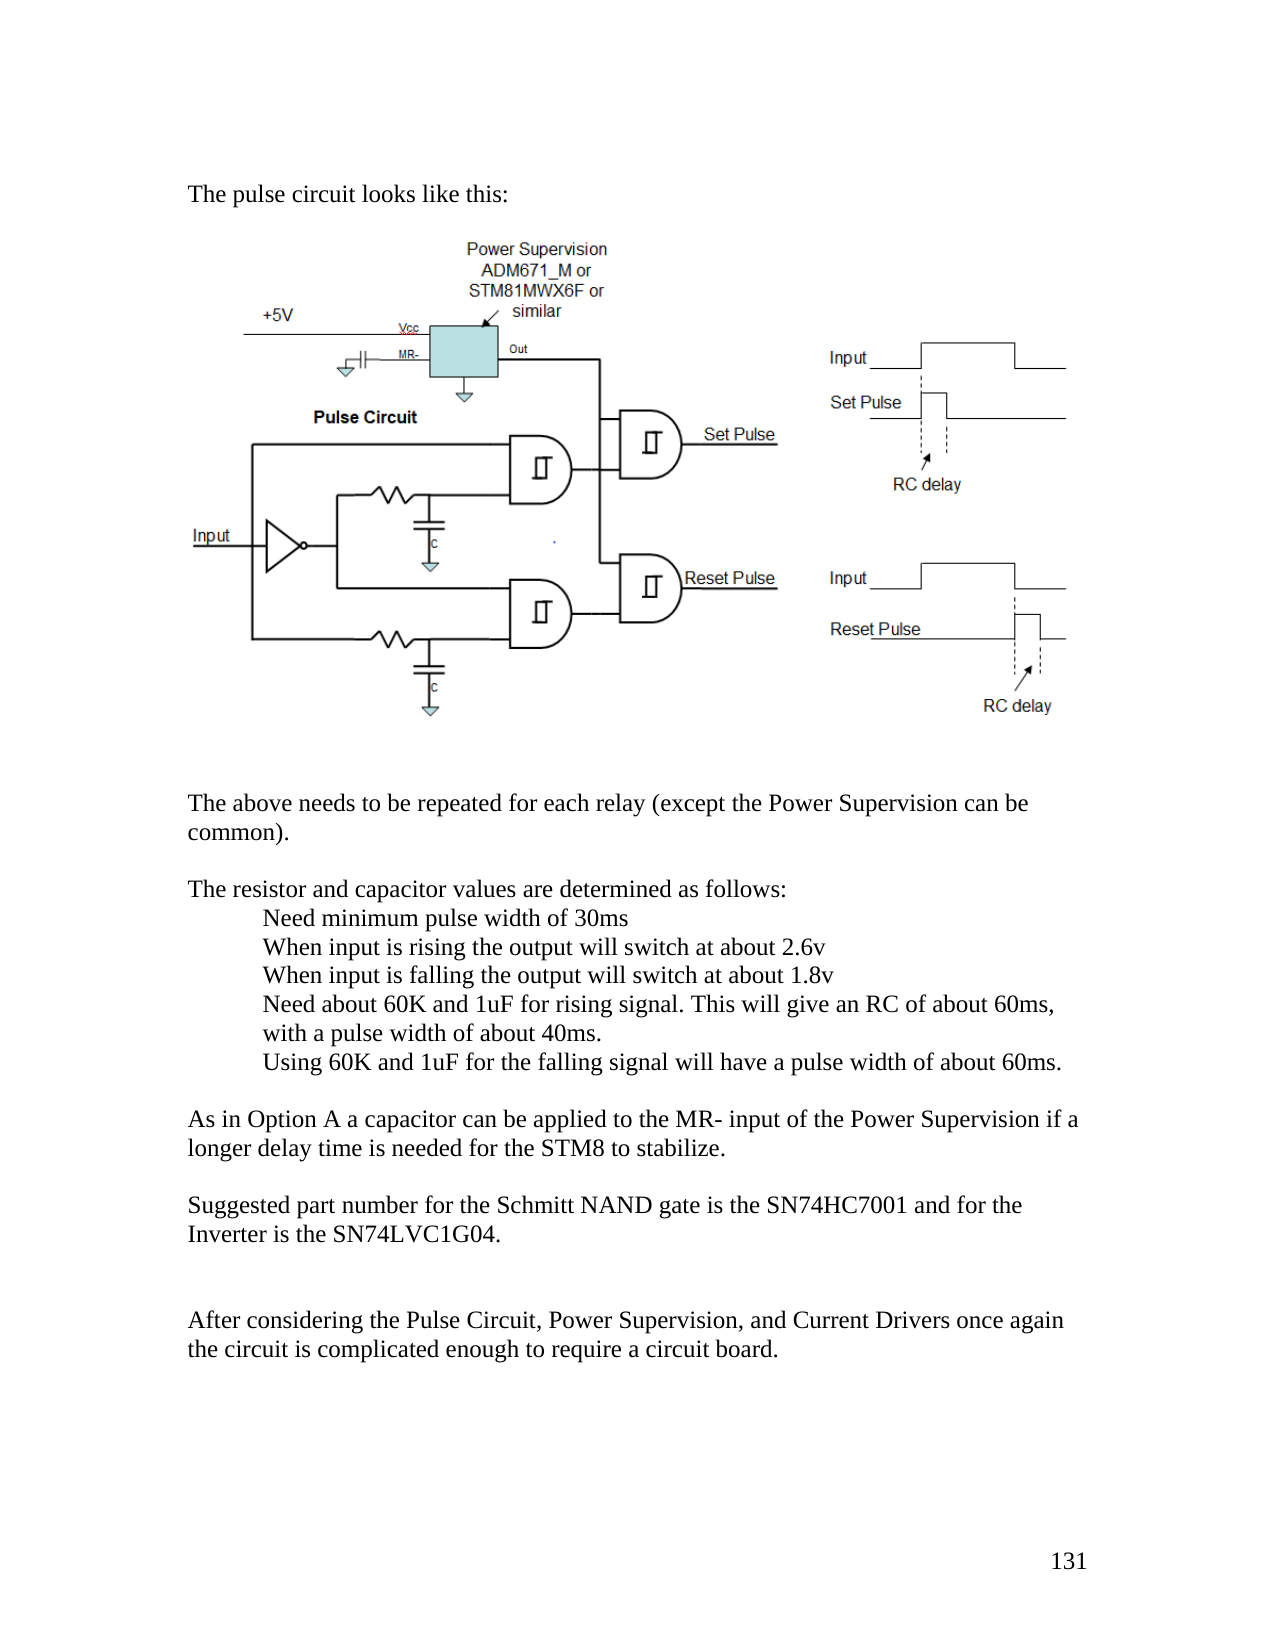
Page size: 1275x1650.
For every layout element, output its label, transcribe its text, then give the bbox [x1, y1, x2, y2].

text Need minimum pulse width of 30ms [262, 903, 1087, 932]
text When input is falling the output will switch at about 1.8v [262, 960, 1087, 989]
text After considering the Pulse Circuit, Power Supervision, and Current Drivers once again the circuit is complicated enough to require a circuit board. [187, 1305, 1087, 1363]
text When input is rising the output will switch at about 2.6v [262, 932, 1087, 960]
picture [187, 236, 1077, 731]
text Suggested part number for the Schmitt NAND gate is the SN74HC7001 and for the Inverter is the SN74LVC1G04. [187, 1190, 1087, 1248]
text The resistor and capacitor values are determined as follows: [187, 874, 1087, 903]
text Need about 60K and 1uF for rising signal. This will give an RC of about 60ms, with a pulse width of about 40ms. [262, 989, 1087, 1047]
text The above needs to be repeated for each relay (except the Power Supervision can be common). [187, 788, 1087, 845]
text The pulse circuit looks like this: [187, 179, 1087, 207]
text As in Option A a capacitor can be applied to the MR- input of the Power Supervision if a longer delay time is needed for the STM8 to stabilize. [187, 1104, 1087, 1162]
text Using 60K and 1uF for the falling signal will have a pulse width of about 60ms. [262, 1047, 1087, 1075]
